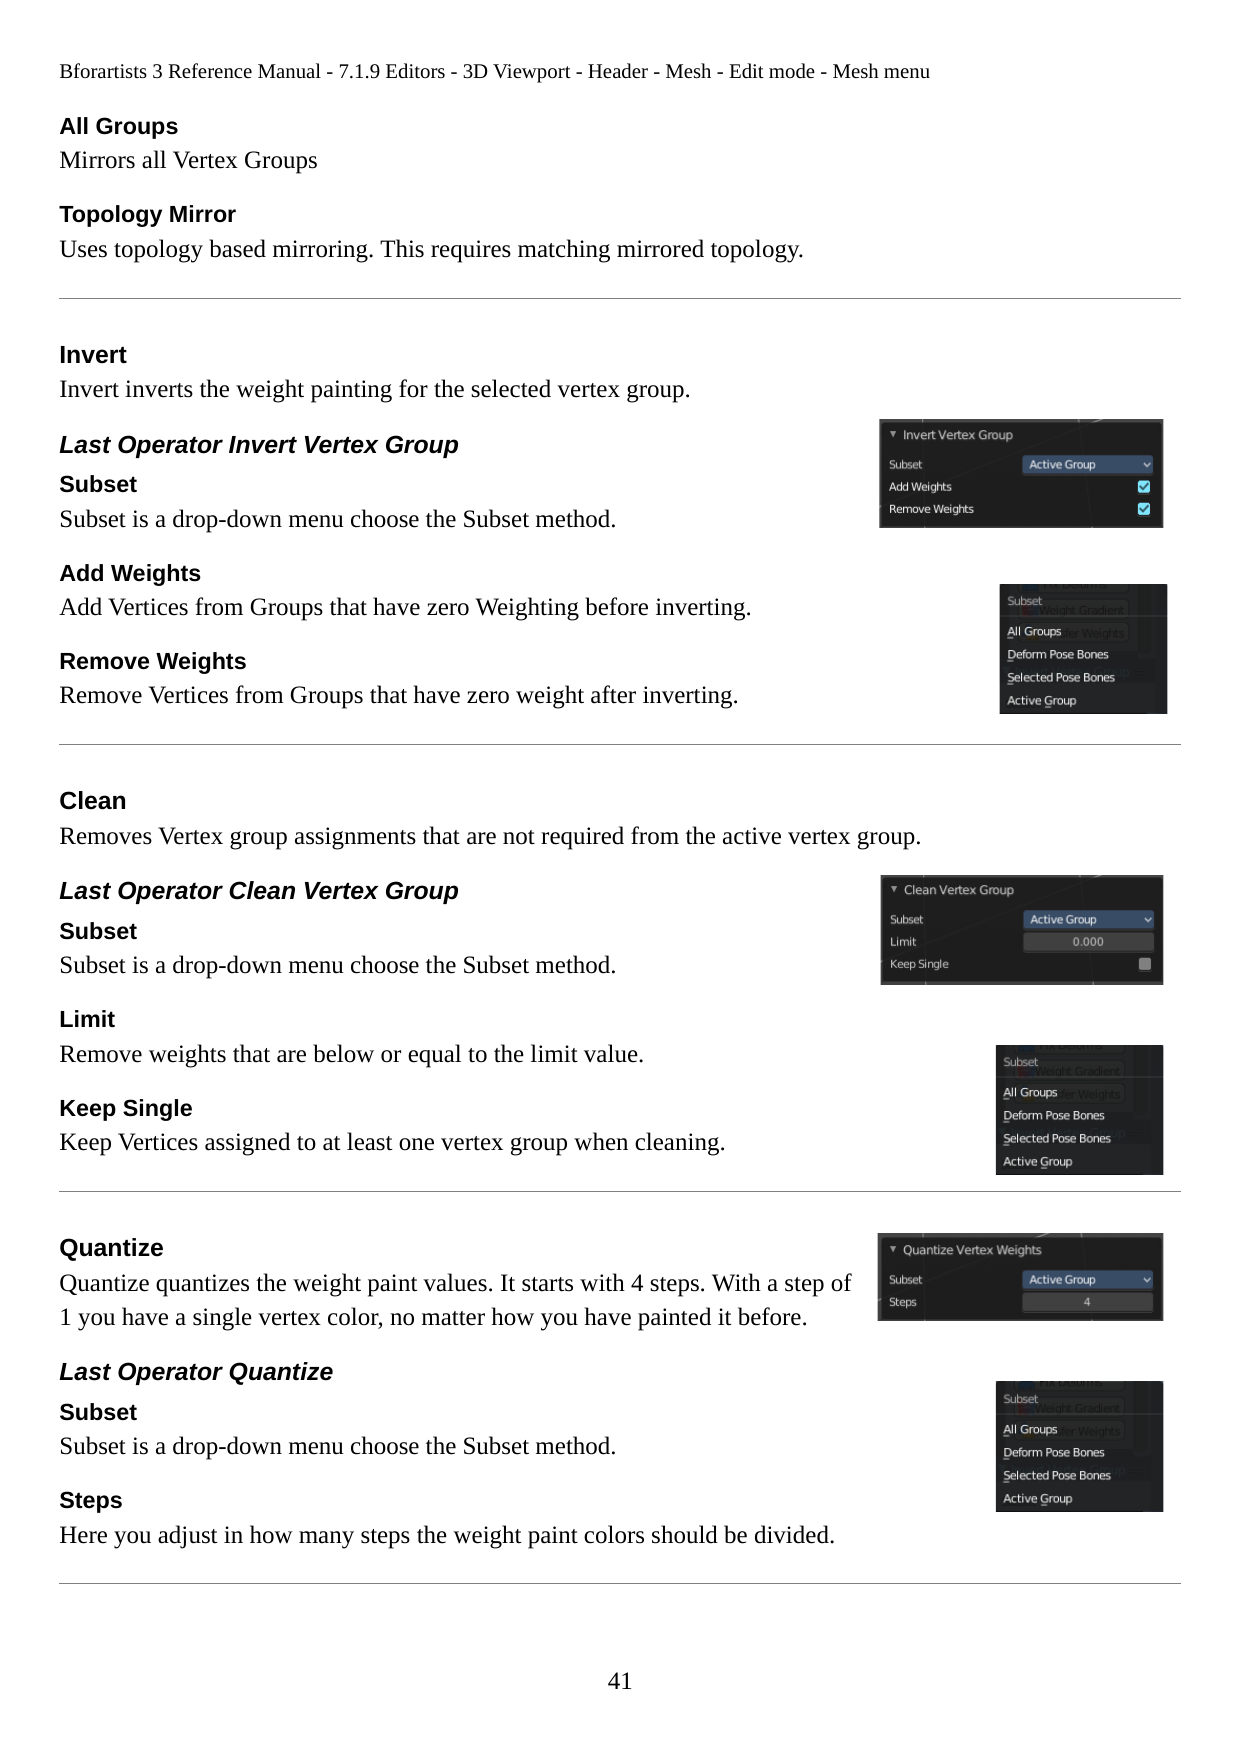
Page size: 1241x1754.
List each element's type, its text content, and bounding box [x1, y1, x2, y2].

subtitle Add Weights [59, 559, 1181, 586]
subtitle Last Operator Invert Vertex Group [59, 430, 879, 458]
text Subset is a drop-down menu choose the Subset method. [59, 950, 880, 979]
text Removes Vertex group assignments that are not required from the active vertex group. [59, 821, 1181, 850]
picture [995, 1381, 1164, 1512]
subtitle Invert [59, 340, 1181, 368]
subtitle Subset [59, 1398, 995, 1425]
picture [995, 1045, 1164, 1175]
subtitle Clean [59, 786, 1181, 815]
subtitle Topology Mirror [59, 201, 1181, 228]
subtitle Limit [59, 1006, 1181, 1032]
picture [879, 419, 1164, 528]
text Remove weights that are below or equal to the limit value. [59, 1039, 1181, 1067]
subtitle Subset [59, 917, 880, 944]
subtitle [1164, 917, 1181, 944]
picture [880, 875, 1164, 985]
subtitle Keep Single [59, 1094, 995, 1121]
text Invert inverts the weight painting for the selected vertex group. [59, 374, 1181, 403]
subtitle [1168, 647, 1181, 674]
text Subset is a drop-down menu choose the Subset method. [59, 504, 1181, 533]
subtitle [1164, 471, 1181, 498]
text Subset is a drop-down menu choose the Subset method. [59, 1431, 995, 1460]
subtitle [1164, 1398, 1181, 1425]
subtitle Subset [59, 471, 879, 498]
picture [999, 584, 1168, 714]
text Add Vertices from Groups that have zero Weighting before inverting. [59, 592, 999, 621]
text Mirrors all Vertex Groups [59, 146, 1181, 174]
text Uses topology based mirroring. This requires matching mirrored topology. [59, 234, 1181, 263]
text Remove Vertices from Groups that have zero weight after inverting. [59, 681, 999, 709]
subtitle Last Operator Quantize [59, 1357, 1181, 1386]
subtitle All Groups [59, 113, 1181, 139]
text Keep Vertices assigned to at least one vertex group when cleaning. [59, 1127, 995, 1156]
subtitle Remove Weights [59, 647, 999, 674]
subtitle [1164, 1094, 1181, 1121]
text Here you adjust in how many steps the weight paint colors should be divided. [59, 1520, 1181, 1548]
subtitle Last Operator Clean Vertex Group [59, 876, 880, 905]
text Quantize quantizes the weight paint values. It starts with 4 steps. With a step of 1 you have a single vertex color, no matter how you have painted it before. [59, 1268, 1181, 1331]
subtitle Steps [59, 1487, 1181, 1513]
subtitle [1164, 1233, 1181, 1261]
picture [877, 1233, 1164, 1321]
subtitle Quantize [59, 1233, 877, 1261]
